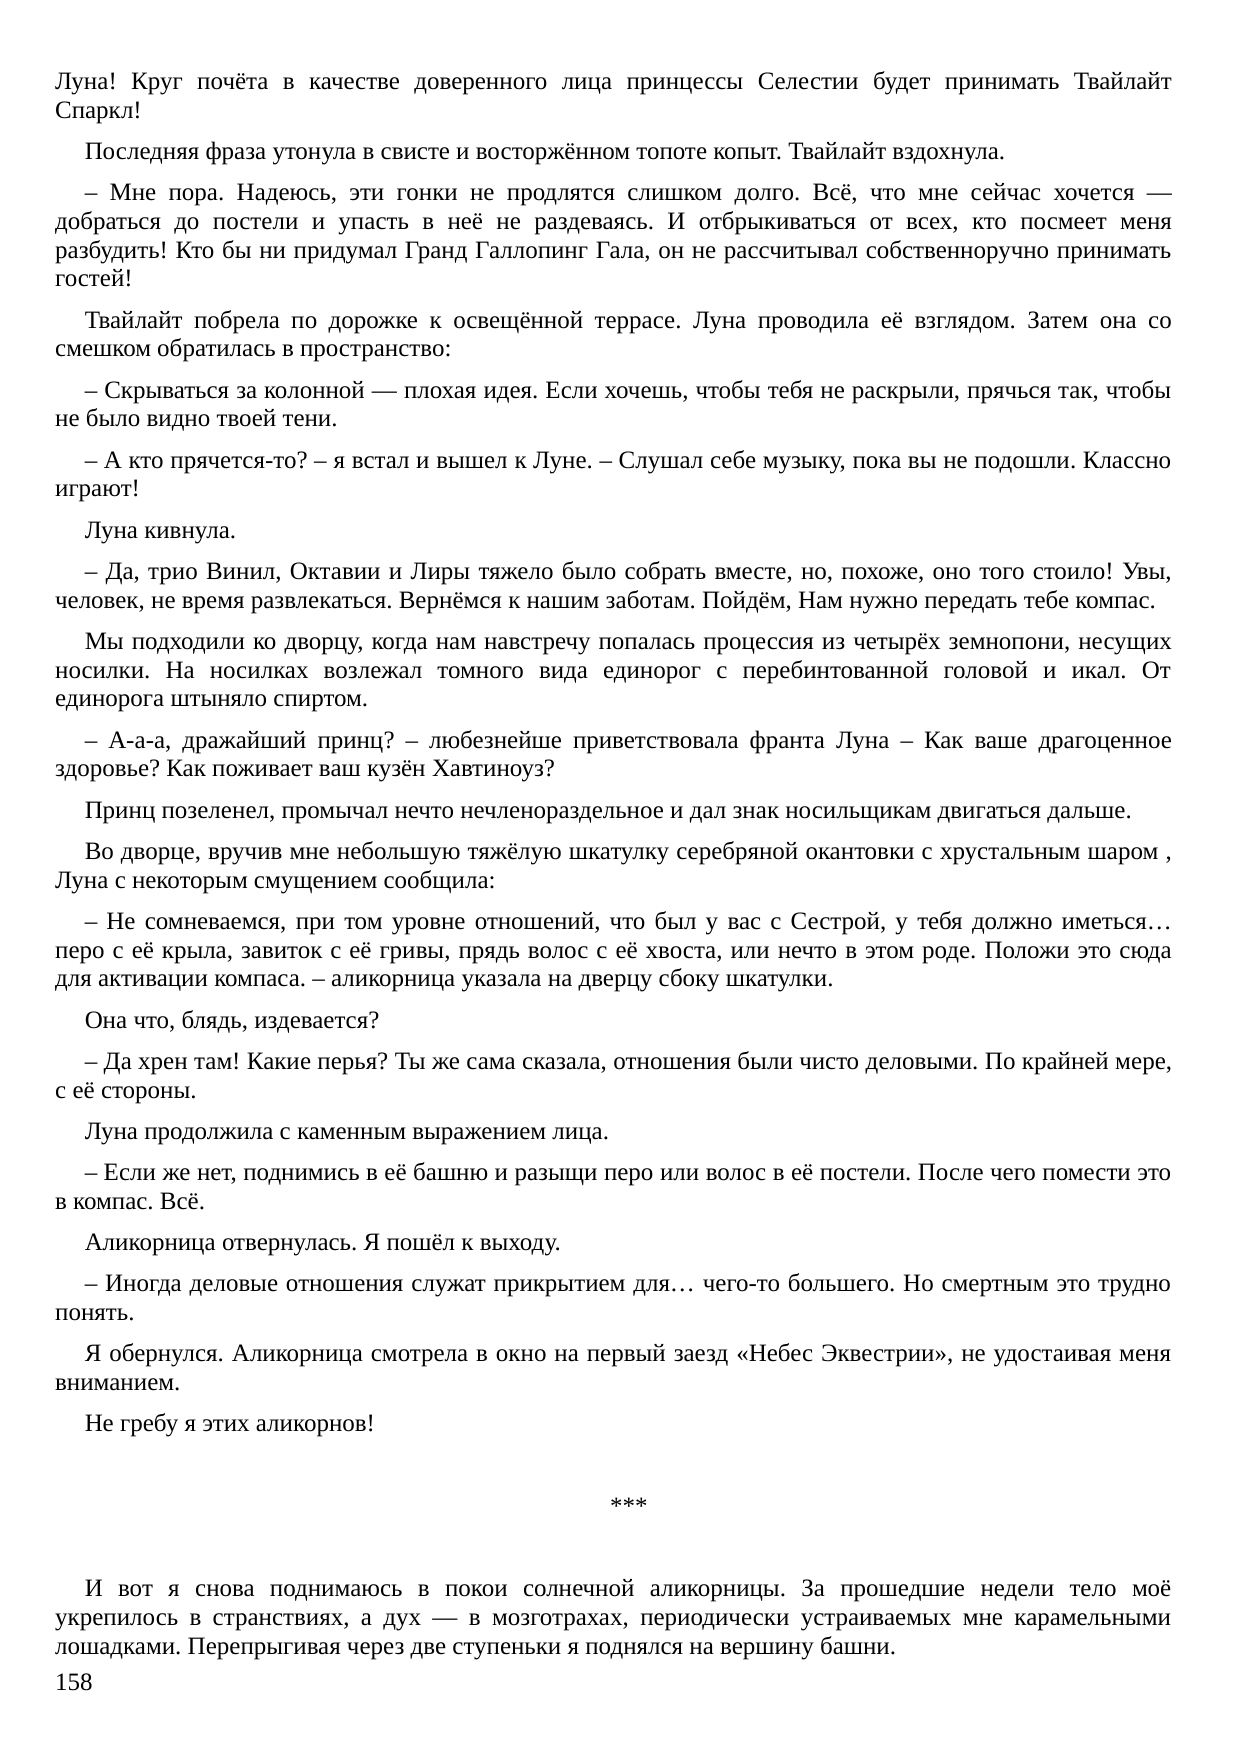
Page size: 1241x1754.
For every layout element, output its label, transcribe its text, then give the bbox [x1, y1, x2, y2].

text – Мне пора. Надеюсь, эти гонки не продлятся слишком долго. Всё, что мне сейчас хочется — добраться до постели и упасть в неё не раздеваясь. И отбрыкиваться от всех, кто посмеет меня разбудить! Кто бы ни придумал Гранд Галлопинг Гала, он не рассчитывал собственноручно принимать гостей! [55, 177, 1173, 292]
text – А кто прячется-то? – я встал и вышел к Луне. – Слушал себе музыку, пока вы не подошли. Классно играют! [55, 445, 1173, 502]
text – Да хрен там! Какие перья? Ты же сама сказала, отношения были чисто деловыми. По крайней мере, с её стороны. [55, 1046, 1173, 1103]
text Твайлайт побрела по дорожке к освещённой террасе. Луна проводила её взглядом. Затем она со смешком обратилась в пространство: [55, 305, 1173, 362]
text Во дворце, вручив мне небольшую тяжёлую шкатулку серебряной окантовки с хрустальным шаром , Луна с некоторым смущением сообщила: [55, 836, 1173, 893]
text – Скрываться за колонной — плохая идея. Если хочешь, чтобы тебя не раскрыли, прячься так, чтобы не было видно твоей тени. [55, 375, 1173, 432]
text Принц позеленел, промычал нечто нечленораздельное и дал знак носильщикам двигаться дальше. [55, 795, 1173, 823]
text – Не сомневаемся, при том уровне отношений, что был у вас с Сестрой, у тебя должно иметься… перо с её крыла, завиток с её гривы, прядь волос с её хвоста, или нечто в этом роде. Положи это сюда для активации компаса. – аликорница указала на дверцу сбоку шкатулки. [55, 906, 1173, 992]
text Не гребу я этих аликорнов! [55, 1408, 1173, 1437]
text – А-а-а, дражайший принц? – любезнейше приветствовала франта Луна – Как ваше драгоценное здоровье? Как поживает ваш кузён Хавтиноуз? [55, 725, 1173, 782]
text И вот я снова поднимаюсь в покои солнечной аликорницы. За прошедшие недели тело моё укрепилось в странствиях, а дух — в мозготрахах, периодически устраиваемых мне карамельными лошадками. Перепрыгивая через две ступеньки я поднялся на вершину башни. [55, 1573, 1173, 1660]
text Мы подходили ко дворцу, когда нам навстречу попалась процессия из четырёх земнопони, несущих носилки. На носилках возлежал томного вида единорог с перебинтованной головой и икал. От единорога штыняло спиртом. [55, 626, 1173, 712]
text Я обернулся. Аликорница смотрела в окно на первый заезд «Небес Эквестрии», не удостаивая меня вниманием. [55, 1338, 1173, 1396]
text – Иногда деловые отношения служат прикрытием для… чего-то большего. Но смертным это трудно понять. [55, 1268, 1173, 1326]
text *** [55, 1491, 1173, 1520]
text – Да, трио Винил, Октавии и Лиры тяжело было собрать вместе, но, похоже, оно того стоило! Увы, человек, не время развлекаться. Вернёмся к нашим заботам. Пойдём, Нам нужно передать тебе компас. [55, 556, 1173, 613]
text Луна! Круг почёта в качестве доверенного лица принцессы Селестии будет принимать Твайлайт Спаркл! [55, 66, 1173, 123]
text Луна кивнула. [55, 515, 1173, 543]
text – Если же нет, поднимись в её башню и разыщи перо или волос в её постели. После чего помести это в компас. Всё. [55, 1157, 1173, 1215]
text Луна продолжила с каменным выражением лица. [55, 1116, 1173, 1145]
text Аликорница отвернулась. Я пошёл к выходу. [55, 1227, 1173, 1256]
text Последняя фраза утонула в свисте и восторжённом топоте копыт. Твайлайт вздохнула. [55, 136, 1173, 165]
text Она что, блядь, издевается? [55, 1005, 1173, 1033]
